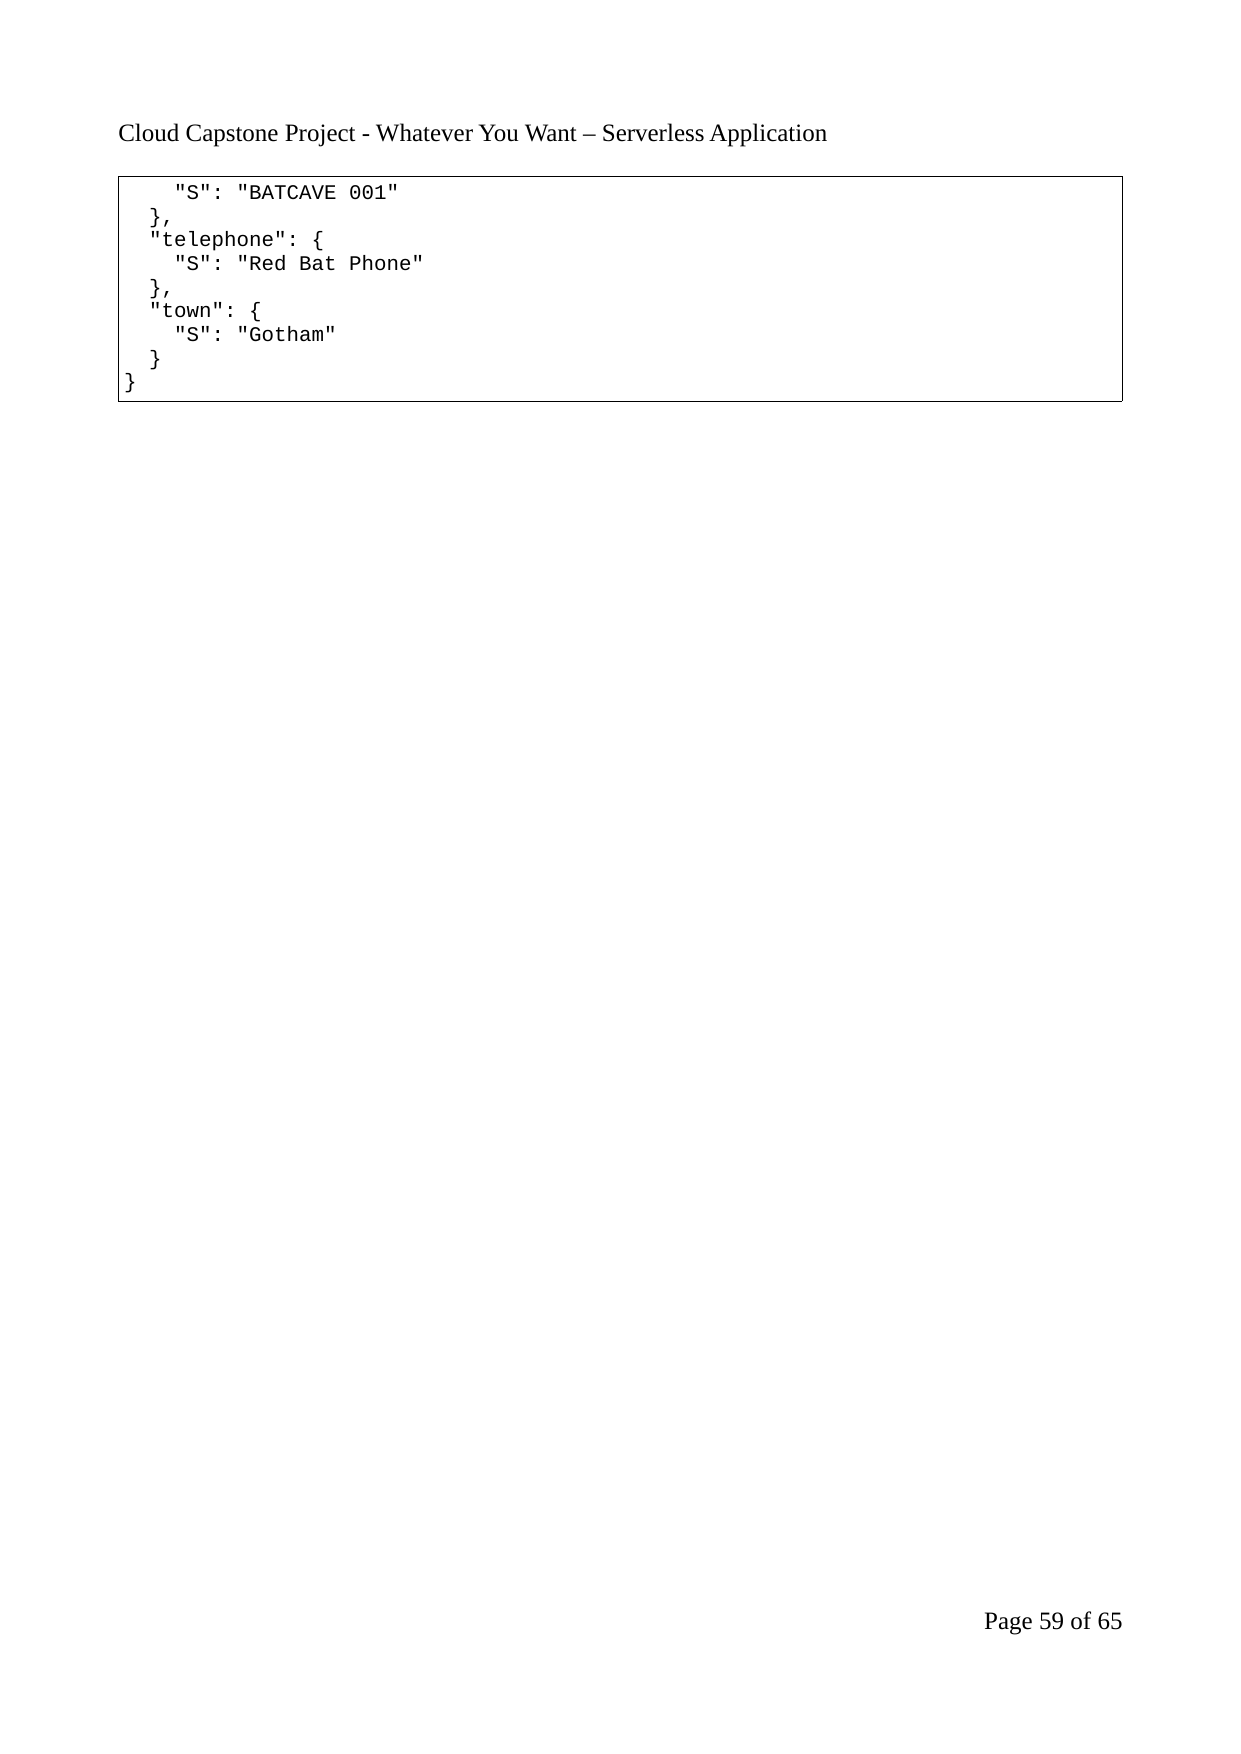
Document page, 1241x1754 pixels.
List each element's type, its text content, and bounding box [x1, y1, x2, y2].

table_cell "S": "BATCAVE 001" }, "telephone": { "S": "Red Bat Phone" }, "town": { "S": "Gotham" } } [119, 177, 1122, 401]
